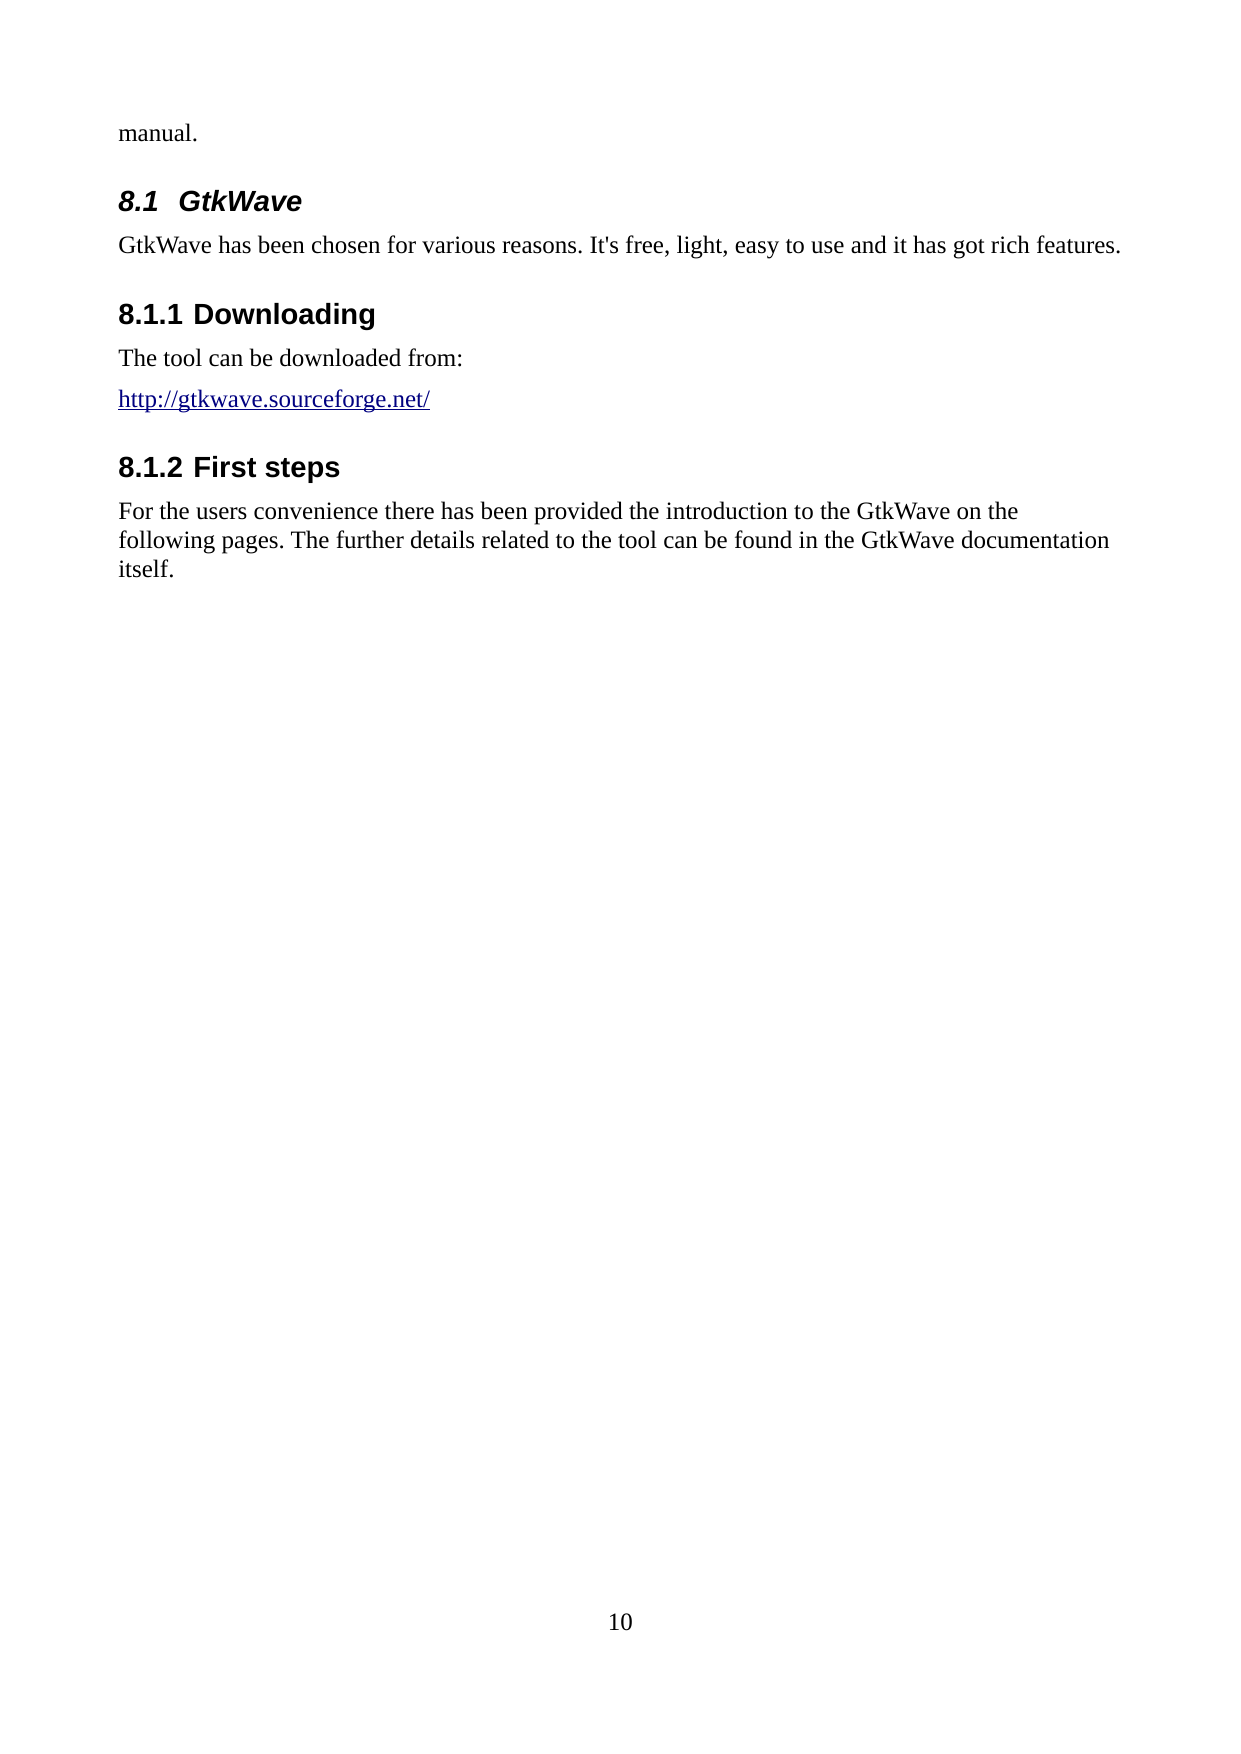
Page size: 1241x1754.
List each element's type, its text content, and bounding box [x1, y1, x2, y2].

subtitle GtkWave [118, 184, 1122, 218]
text For the users convenience there has been provided the introduction to the GtkWave on the following pages. The further details related to the tool can be found in the GtkWave documentation itself. [118, 496, 1122, 582]
text manual. [118, 118, 1122, 147]
text The tool can be downloaded from: [118, 343, 1122, 371]
subtitle First steps [118, 450, 1122, 484]
subtitle Downloading [118, 297, 1122, 330]
text GtkWave has been chosen for various reasons. It's free, light, easy to use and it has got rich features. [118, 230, 1122, 259]
text http://gtkwave.sourceforge.net/ [118, 384, 1122, 413]
